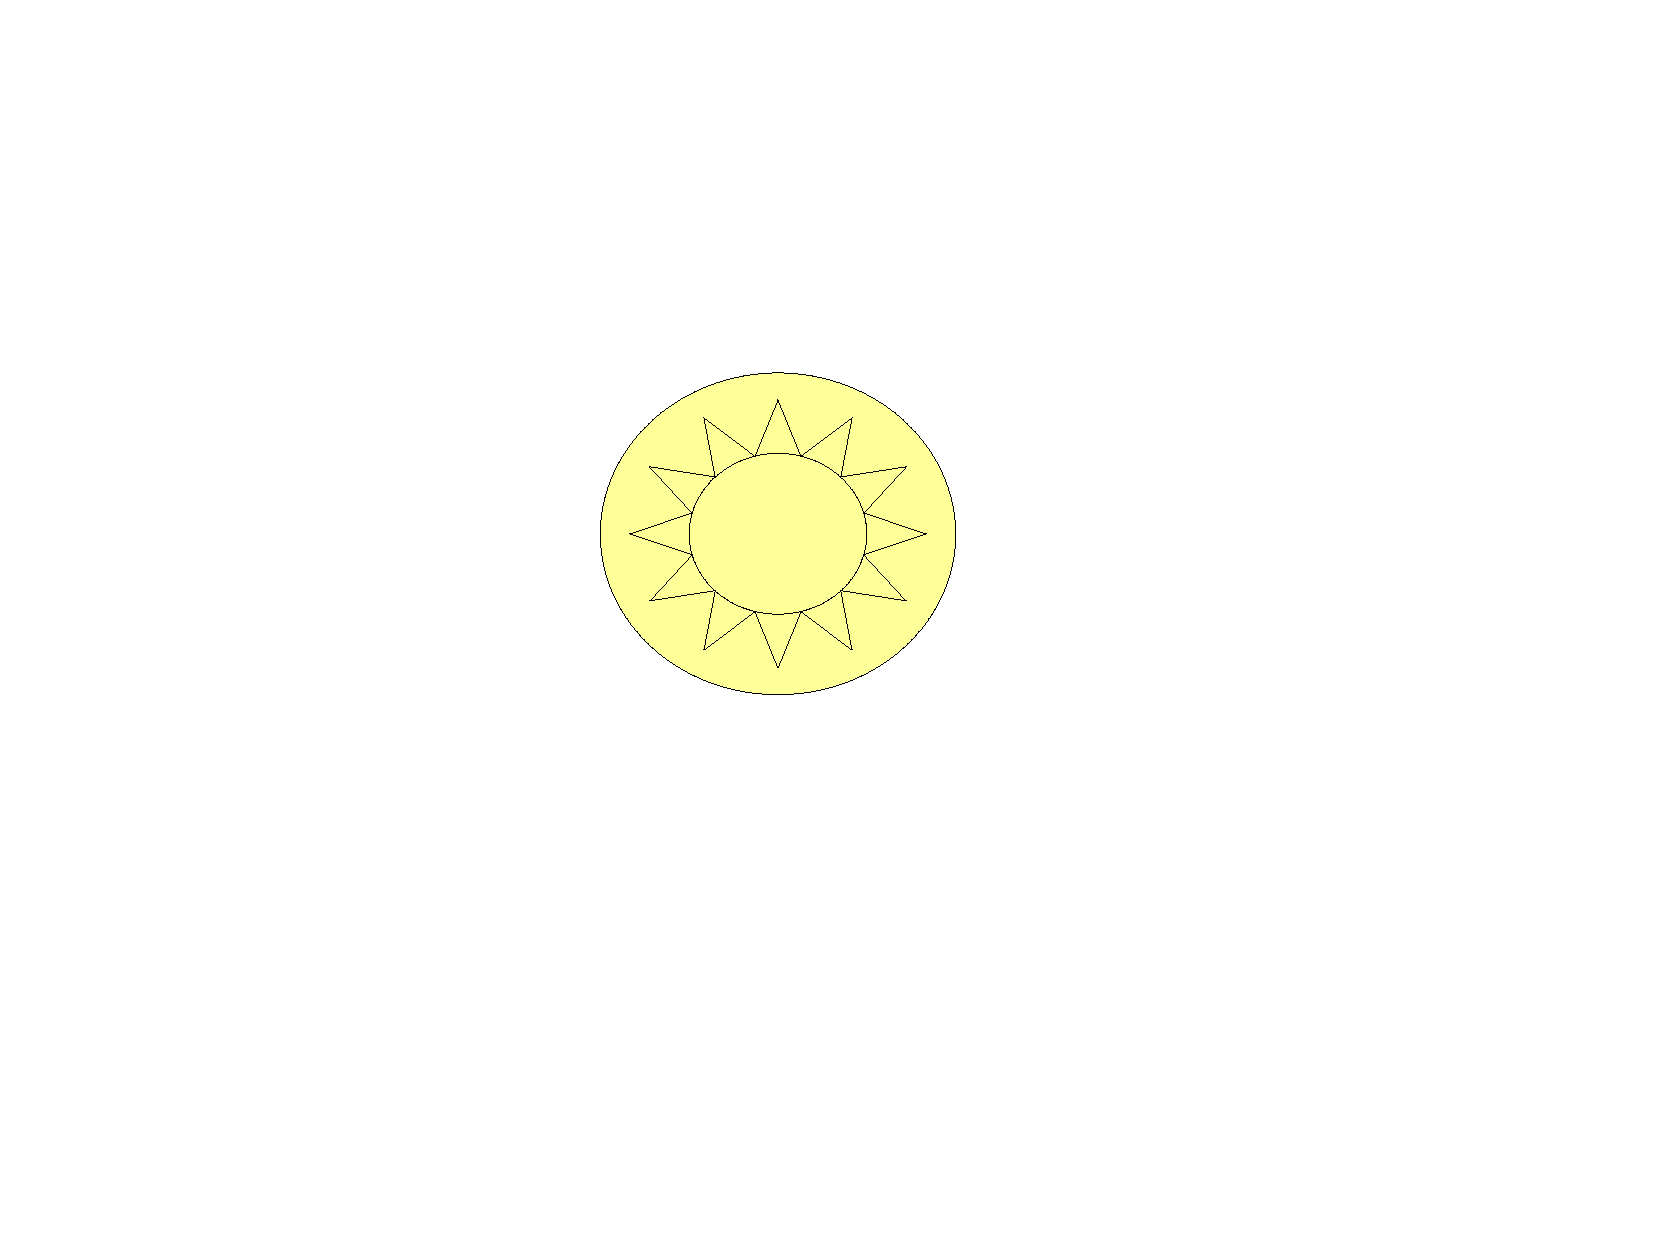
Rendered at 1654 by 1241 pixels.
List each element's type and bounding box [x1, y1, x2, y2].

text_box [600, 372, 956, 695]
